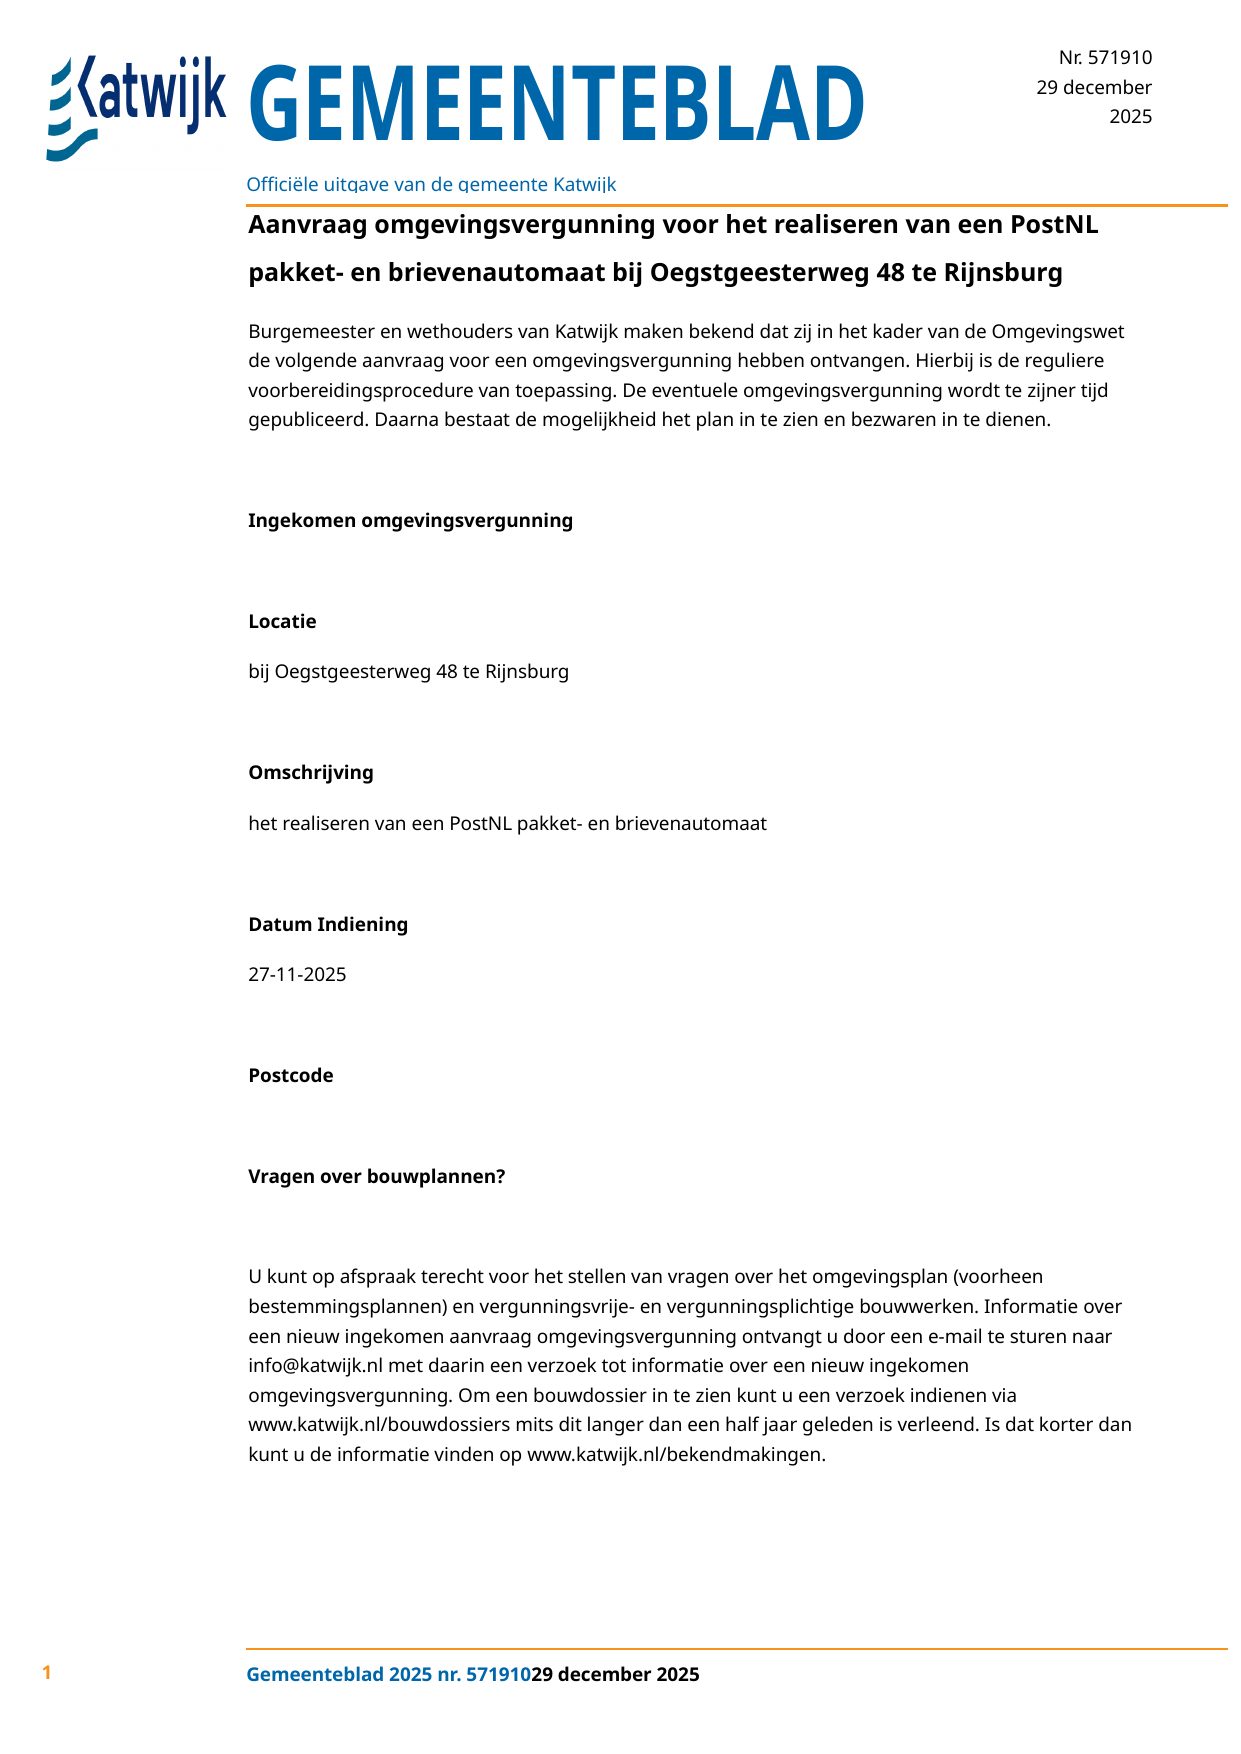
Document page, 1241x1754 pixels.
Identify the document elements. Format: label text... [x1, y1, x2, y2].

text U kunt op afspraak terecht voor het stellen van vragen over het omgevingsplan (voorheen bestemmingsplannen) en vergunningsvrije- en vergunningsplichtige bouwwerken. Informatie over een nieuw ingekomen aanvraag omgevingsvergunning ontvangt u door een e-mail te sturen naar info@katwijk.nl met daarin een verzoek tot informatie over een nieuw ingekomen omgevingsvergunning. Om een bouwdossier in te zien kunt u een verzoek indienen via www.katwijk.nl/bouwdossiers mits dit langer dan een half jaar geleden is verleend. Is dat korter dan kunt u de informatie vinden op www.katwijk.nl/bekendmakingen. [248, 1264, 1152, 1467]
text Burgemeester en wethouders van Katwijk maken bekend dat zij in het kader van de Omgevingswet de volgende aanvraag voor een omgevingsvergunning hebben ontvangen. Hierbij is de reguliere voorbereidingsprocedure van toepassing. De eventuele omgevingsvergunning wordt te zijner tijd gepubliceerd. Daarna bestaat de mogelijkheid het plan in te zien en bezwaren in te dienen. [248, 318, 1152, 432]
text 27-11-2025 [248, 961, 1152, 987]
text bij Oegstgeesterweg 48 te Rijnsburg [248, 659, 1152, 684]
text Postcode [248, 1062, 1152, 1088]
picture [41, 47, 231, 172]
text Locatie [248, 608, 1152, 634]
text Datum Indiening [248, 911, 1152, 937]
text Omschrijving [248, 759, 1152, 785]
text het realiseren van een PostNL pakket- en brievenautomaat [248, 810, 1152, 836]
text Vragen over bouwplannen? [248, 1163, 1152, 1189]
text Aanvraag omgevingsvergunning voor het realiseren van een PostNL pakket- en brievenautomaat bij Oegstgeesterweg 48 te Rijnsburg [248, 207, 1152, 288]
text Ingekomen omgevingsvergunning [248, 507, 1152, 533]
